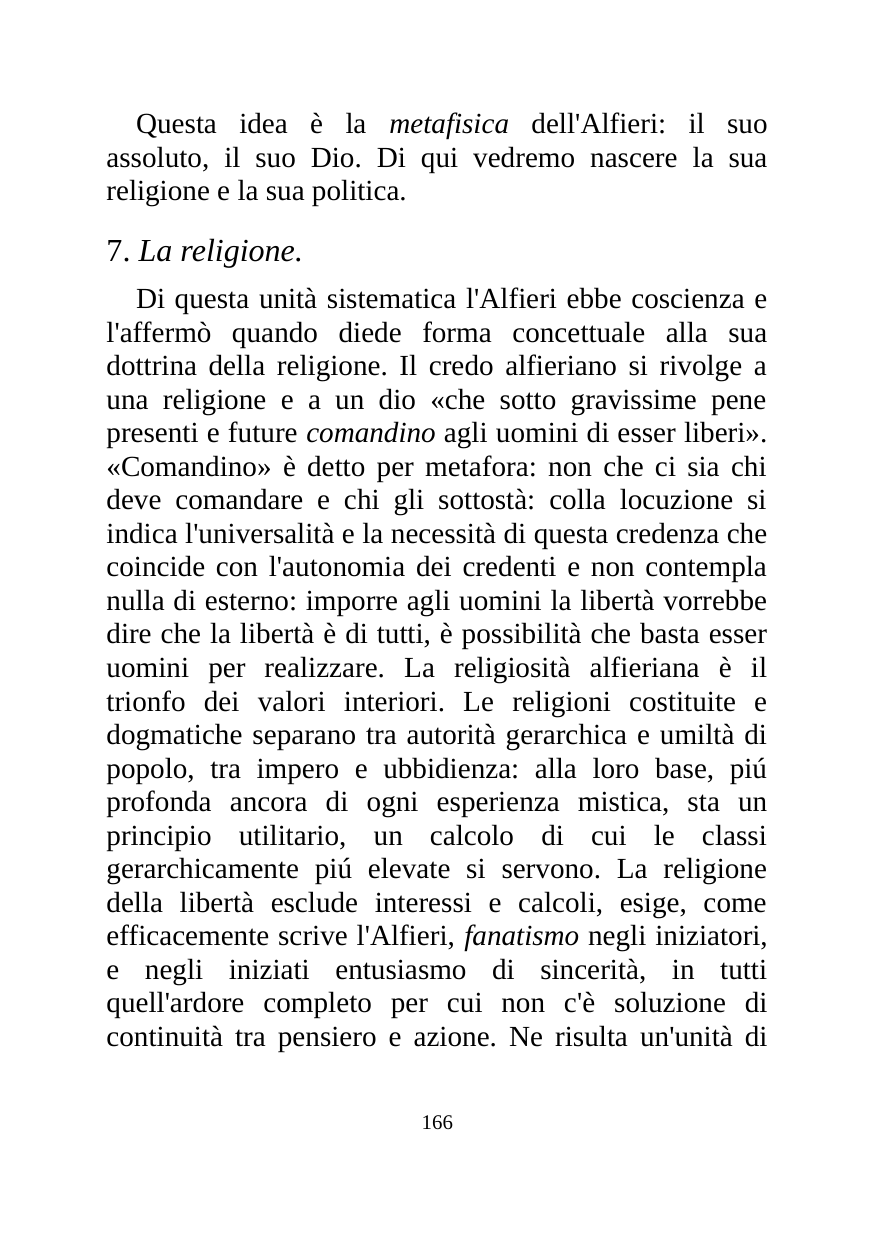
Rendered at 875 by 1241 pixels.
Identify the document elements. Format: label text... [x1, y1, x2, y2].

text Di questa unità sistematica l'Alfieri ebbe coscienza e l'affermò quando diede forma concettuale alla sua dottrina della religione. Il credo alfieriano si rivolge a una religione e a un dio «che sotto gravissime pene presenti e future comandino agli uomini di esser liberi». «Comandino» è detto per metafora: non che ci sia chi deve comandare e chi gli sottostà: colla locuzione si indica l'universalità e la necessità di questa credenza che coincide con l'autonomia dei credenti e non contempla nulla di esterno: imporre agli uomini la libertà vorrebbe dire che la libertà è di tutti, è possibilità che basta esser uomini per realizzare. La religiosità alfieriana è il trionfo dei valori interiori. Le religioni costituite e dogmatiche separano tra autorità gerarchica e umiltà di popolo, tra impero e ubbidienza: alla loro base, piú profonda ancora di ogni esperienza mistica, sta un principio utilitario, un calcolo di cui le classi gerarchicamente piú elevate si servono. La religione della libertà esclude interessi e calcoli, esige, come efficacemente scrive l'Alfieri, fanatismo negli iniziatori, e negli iniziati entusiasmo di sincerità, in tutti quell'ardore completo per cui non c'è soluzione di continuità tra pensiero e azione. Ne risulta un'unità di [106, 281, 768, 1053]
text Questa idea è la metafisica dell'Alfieri: il suo assoluto, il suo Dio. Di qui vedremo nascere la sua religione e la sua politica. [106, 106, 768, 207]
subtitle 7. La religione. [106, 232, 768, 269]
